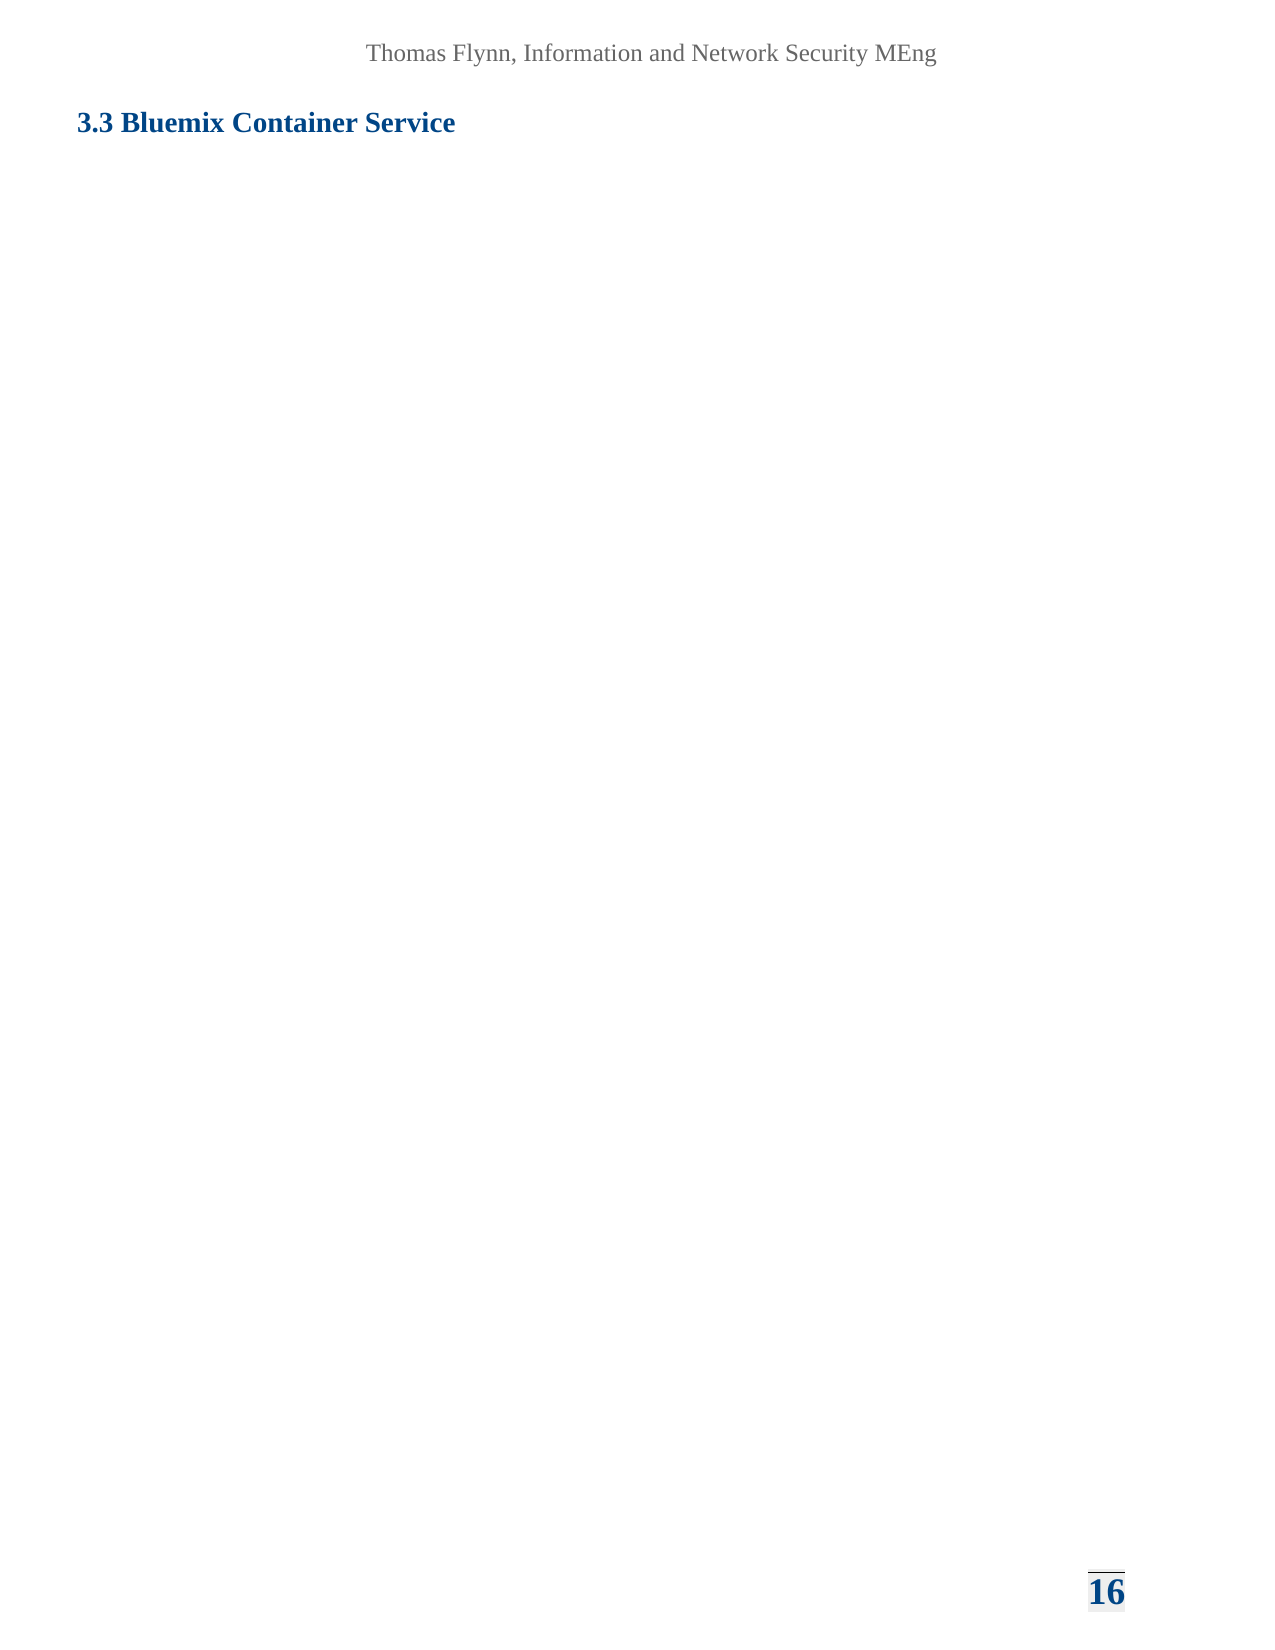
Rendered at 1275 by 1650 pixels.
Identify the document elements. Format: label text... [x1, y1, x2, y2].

subtitle 3.3 Bluemix Container Service [74, 105, 1125, 138]
